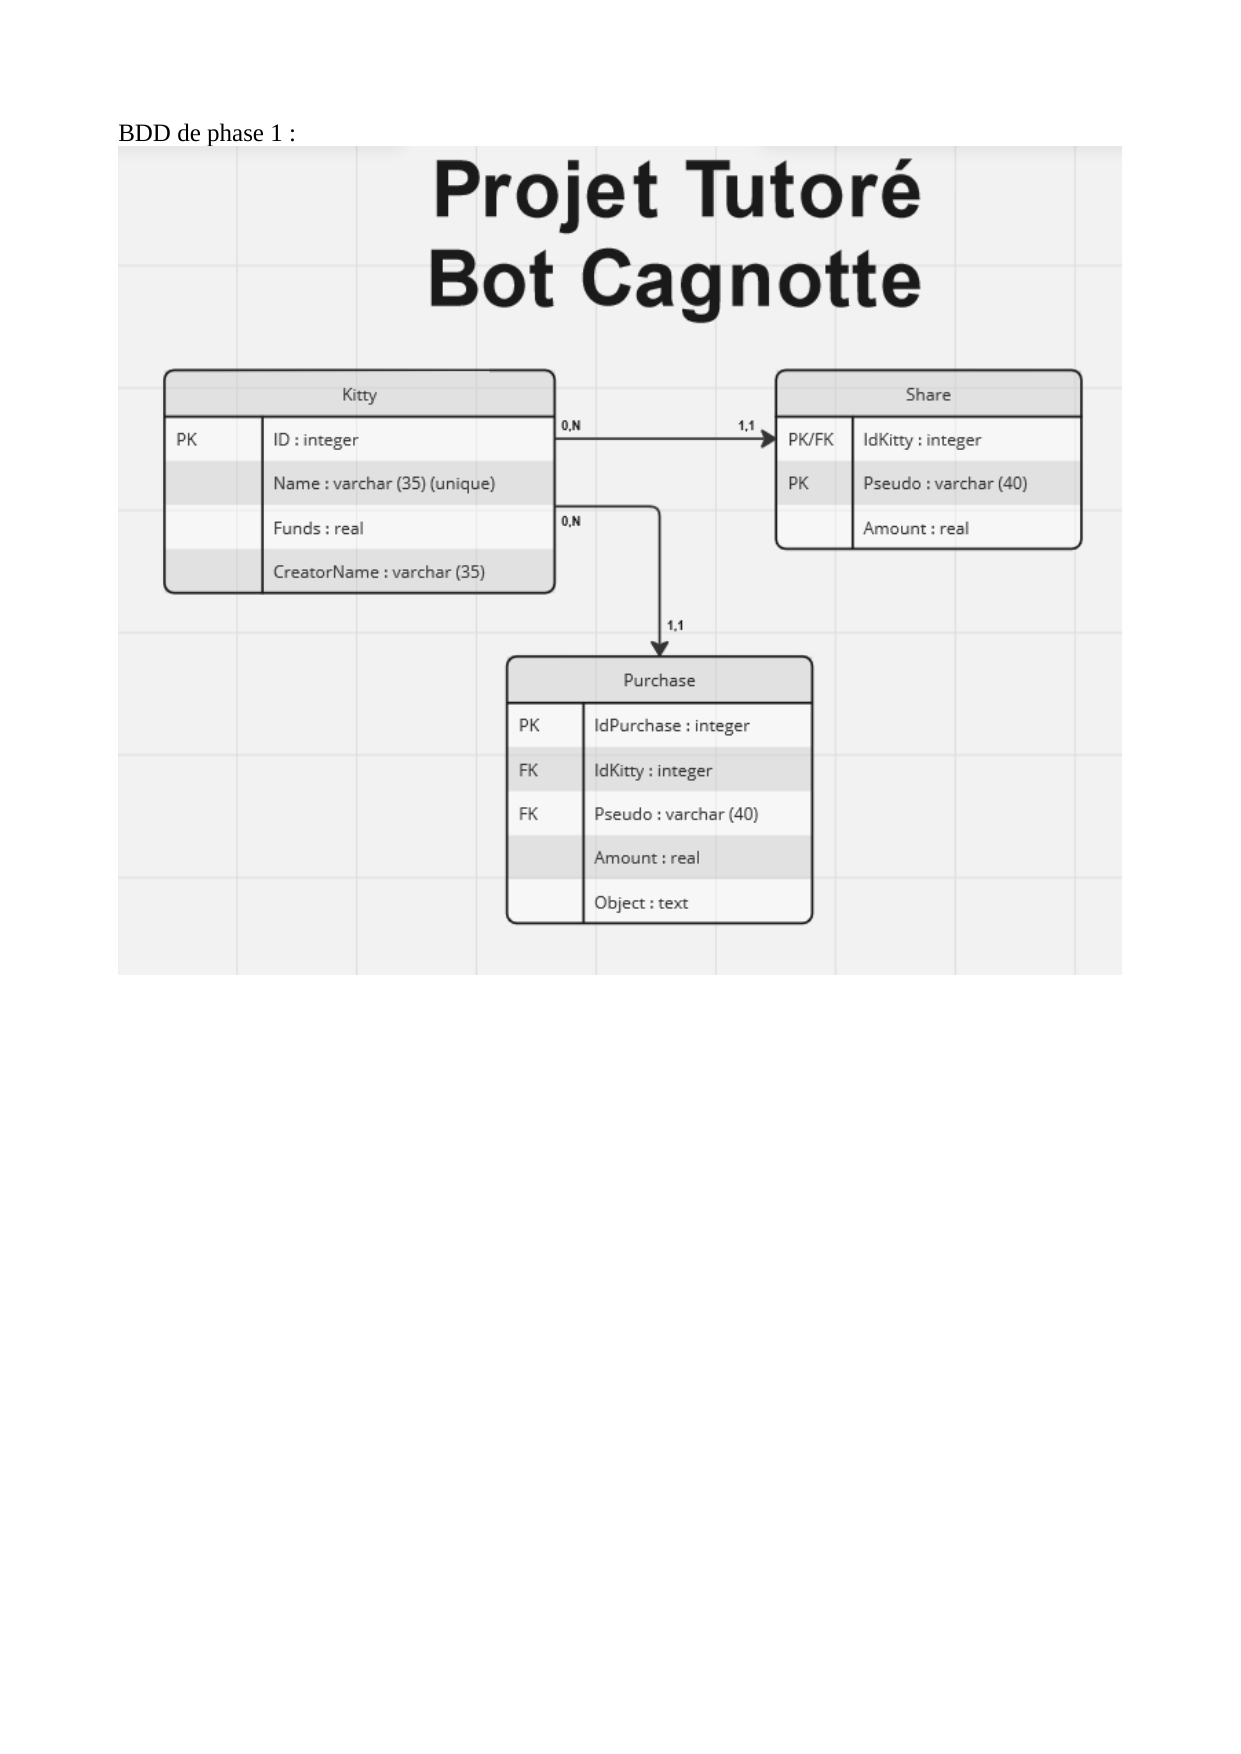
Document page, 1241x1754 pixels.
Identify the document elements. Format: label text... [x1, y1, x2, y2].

picture [118, 146, 1123, 975]
text BDD de phase 1 : [118, 118, 1122, 146]
